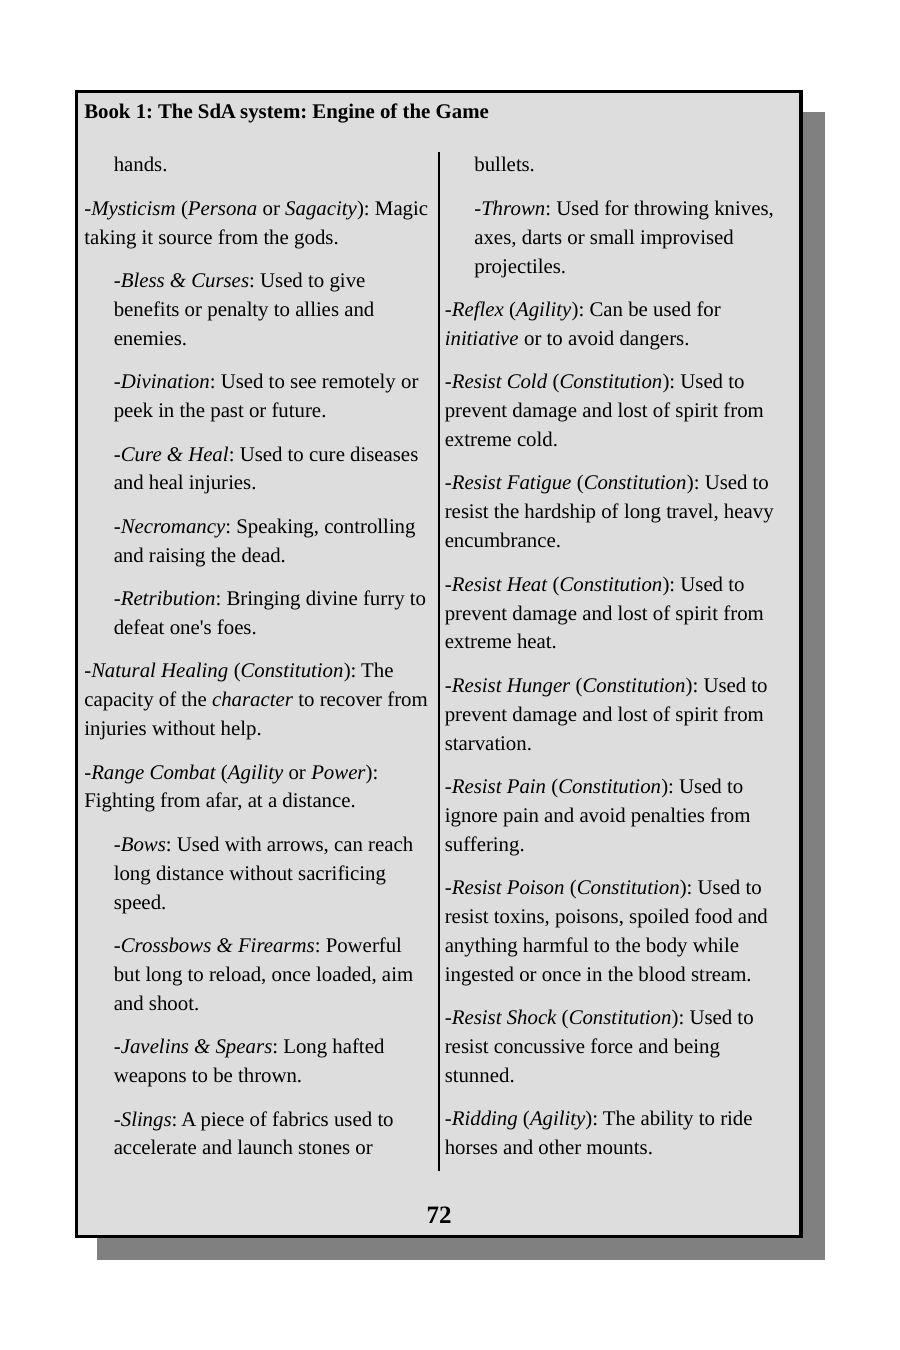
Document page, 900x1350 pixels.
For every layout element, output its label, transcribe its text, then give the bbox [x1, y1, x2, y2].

text -Resist Hunger (Constitution): Used to prevent damage and lost of spirit from starvation. [444, 673, 793, 754]
text bullets. [474, 152, 793, 176]
text -Mysticism (Persona or Sagacity): Magic taking it source from the gods. [84, 196, 433, 249]
text -Ridding (Agility): The ability to ride horses and other mounts. [444, 1106, 793, 1159]
text -Thrown: Used for throwing knives, axes, darts or small improvised projectiles. [474, 196, 793, 278]
text -Natural Healing (Constitution): The capacity of the character to recover from injuries without help. [84, 658, 433, 740]
text -Bless & Curses: Used to give benefits or penalty to allies and enemies. [113, 268, 433, 350]
text -Resist Cold (Constitution): Used to prevent damage and lost of spirit from extreme cold. [444, 369, 793, 451]
text -Resist Poison (Constitution): Used to resist toxins, poisons, spoiled food and anything harmful to the body while ingested or once in the blood stream. [444, 875, 793, 986]
text hands. [113, 152, 433, 176]
text -Javelins & Spears: Long hafted weapons to be thrown. [113, 1034, 433, 1087]
text -Retribution: Bringing divine furry to defeat one's foes. [113, 586, 433, 639]
text -Slings: A piece of fabrics used to accelerate and launch stones or [113, 1106, 433, 1159]
text -Crossbows & Firearms: Powerful but long to reload, once loaded, aim and shoot. [113, 933, 433, 1015]
text -Resist Pain (Constitution): Used to ignore pain and avoid penalties from suffering. [444, 774, 793, 856]
text -Resist Fatigue (Constitution): Used to resist the hardship of long travel, heavy encumbrance. [444, 470, 793, 552]
text -Necromancy: Speaking, controlling and raising the dead. [113, 514, 433, 567]
text -Divination: Used to see remotely or peek in the past or future. [113, 369, 433, 422]
text -Resist Shock (Constitution): Used to resist concussive force and being stunned. [444, 1005, 793, 1087]
text -Bows: Used with arrows, can reach long distance without sacrificing speed. [113, 832, 433, 914]
text -Range Combat (Agility or Power): Fighting from afar, at a distance. [84, 759, 433, 812]
text -Resist Heat (Constitution): Used to prevent damage and lost of spirit from extreme heat. [444, 572, 793, 653]
text -Cure & Heal: Used to cure diseases and heal injuries. [113, 442, 433, 494]
text -Reflex (Agility): Can be used for initiative or to avoid dangers. [444, 297, 793, 350]
